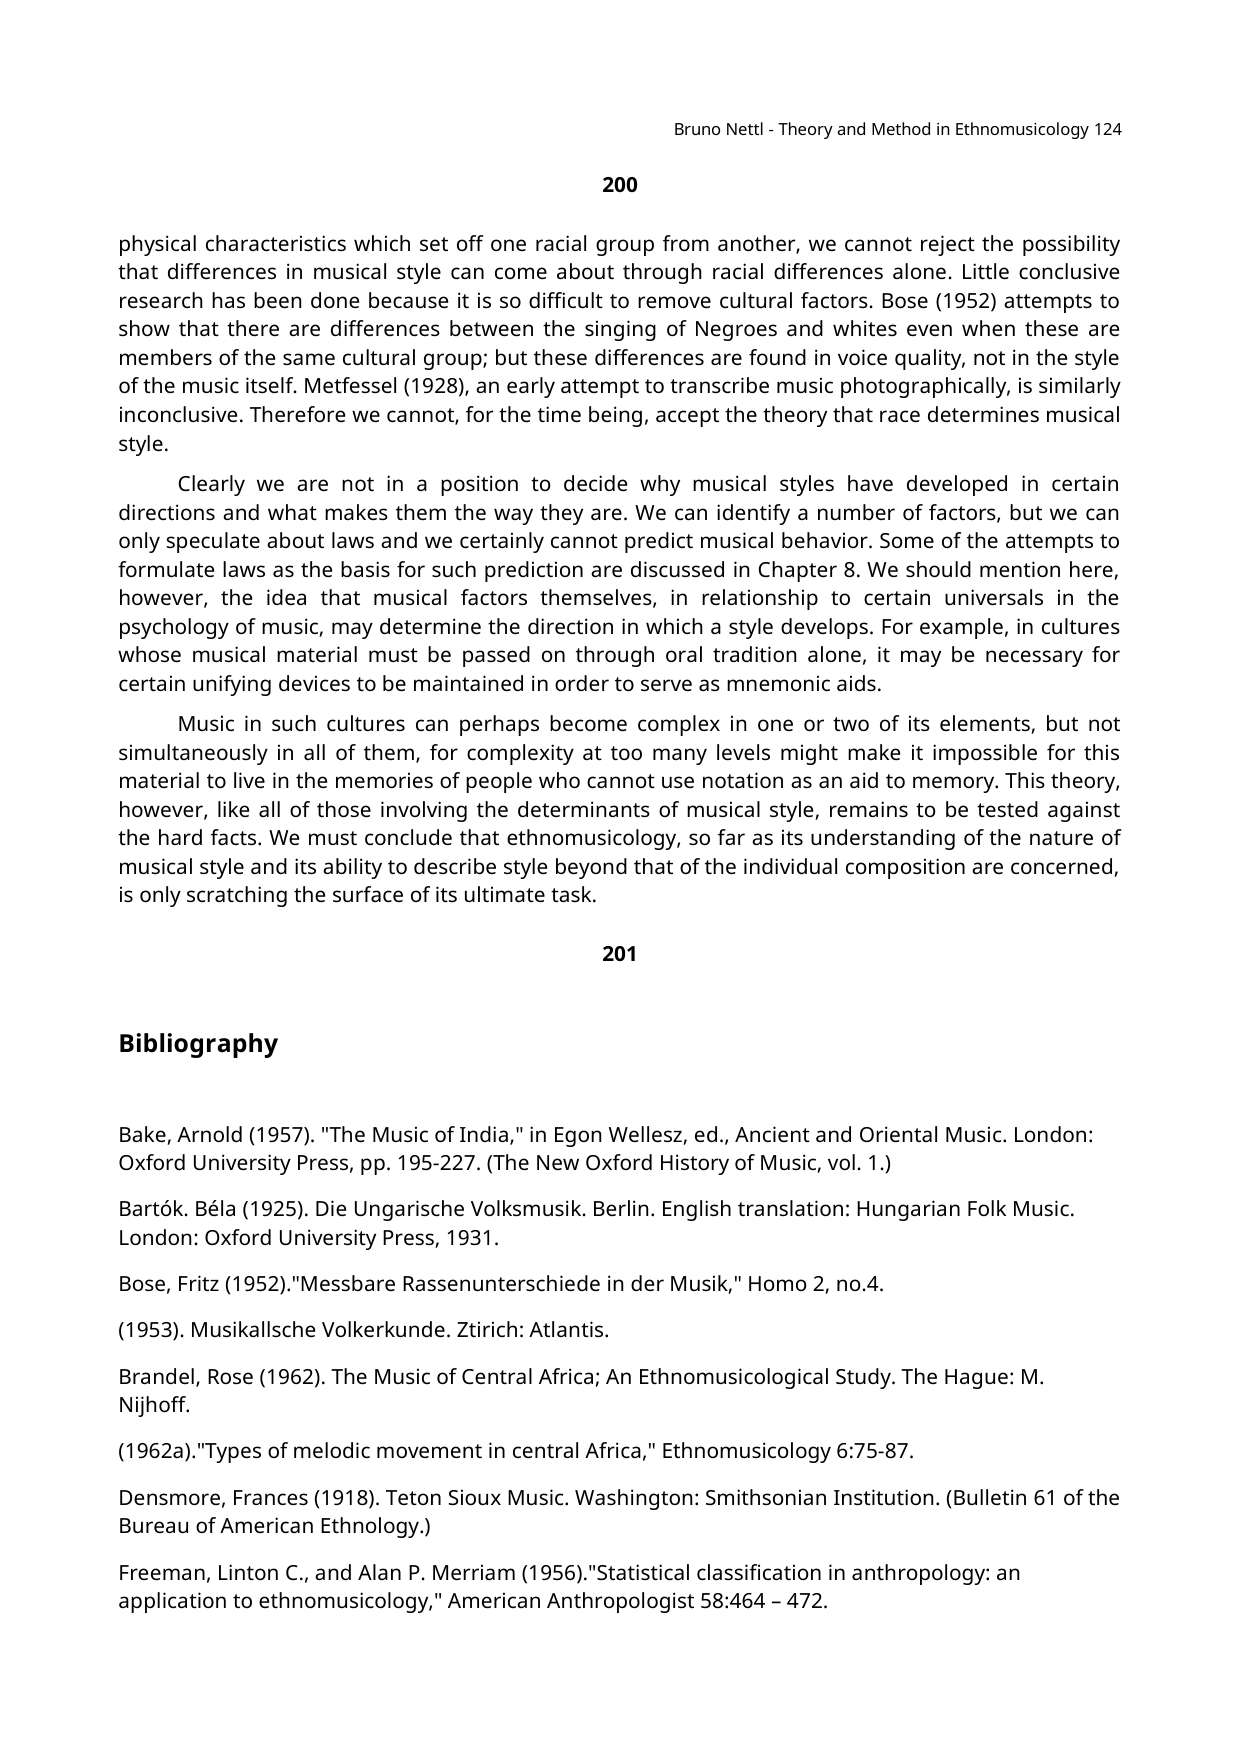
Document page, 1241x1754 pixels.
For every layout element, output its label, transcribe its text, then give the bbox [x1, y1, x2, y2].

text (1953). Musikallsche Volkerkunde. Ztirich: Atlantis. [118, 1315, 1122, 1344]
text 201 [118, 939, 1122, 967]
text 200 [118, 170, 1122, 199]
text Clearly we are not in a position to decide why musical styles have developed in certain directions and what makes them the way they are. We can identify a number of factors, but we can only speculate about laws and we certainly cannot predict musical behavior. Some of the attempts to formulate laws as the basis for such prediction are discussed in Chapter 8. We should mention here, however, the idea that musical factors themselves, in relationship to certain universals in the psychology of music, may determine the direction in which a style develops. For example, in cultures whose musical material must be passed on through oral tradition alone, it may be necessary for certain unifying devices to be maintained in order to serve as mnemonic aids. [118, 469, 1122, 697]
text Freeman, Linton C., and Alan P. Merriam (1956)."Statistical classification in anthropology: an application to ethnomusicology," American Anthropologist 58:464 – 472. [118, 1557, 1122, 1614]
text Bartók. Béla (1925). Die Ungarische Volksmusik. Berlin. English translation: Hungarian Folk Music. London: Oxford University Press, 1931. [118, 1194, 1122, 1251]
subtitle Bibliography [118, 1026, 1122, 1060]
text Music in such cultures can perhaps become complex in one or two of its elements, but not simultaneously in all of them, for complexity at too many levels might make it impossible for this material to live in the memories of people who cannot use notation as an aid to memory. This theory, however, like all of those involving the determinants of musical style, remains to be tested against the hard facts. We must conclude that ethnomusicology, so far as its understanding of the nature of musical style and its ability to describe style beyond that of the individual composition are concerned, is only scratching the surface of its ultimate task. [118, 709, 1122, 909]
text physical characteristics which set off one racial group from another, we cannot reject the possibility that differences in musical style can come about through racial differences alone. Little conclusive research has been done because it is so difficult to remove cultural factors. Bose (1952) attempts to show that there are differences between the singing of Negroes and whites even when these are members of the same cultural group; but these differences are found in voice quality, not in the style of the music itself. Metfessel (1928), an early attempt to transcribe music photographically, is similarly inconclusive. Therefore we cannot, for the time being, accept the theory that race determines musical style. [118, 229, 1122, 457]
text Densmore, Frances (1918). Teton Sioux Music. Washington: Smithsonian Institution. (Bulletin 61 of the Bureau of American Ethnology.) [118, 1483, 1122, 1540]
text Bose, Fritz (1952)."Messbare Rassenunterschiede in der Musik," Homo 2, no.4. [118, 1269, 1122, 1298]
text (1962a)."Types of melodic movement in central Africa," Ethnomusicology 6:75-87. [118, 1436, 1122, 1465]
text Brandel, Rose (1962). The Music of Central Africa; An Ethnomusicological Study. The Hague: M. Nijhoff. [118, 1362, 1122, 1419]
text Bake, Arnold (1957). "The Music of India," in Egon Wellesz, ed., Ancient and Oriental Music. London: Oxford University Press, pp. 195-227. (The New Oxford History of Music, vol. 1.) [118, 1119, 1122, 1177]
